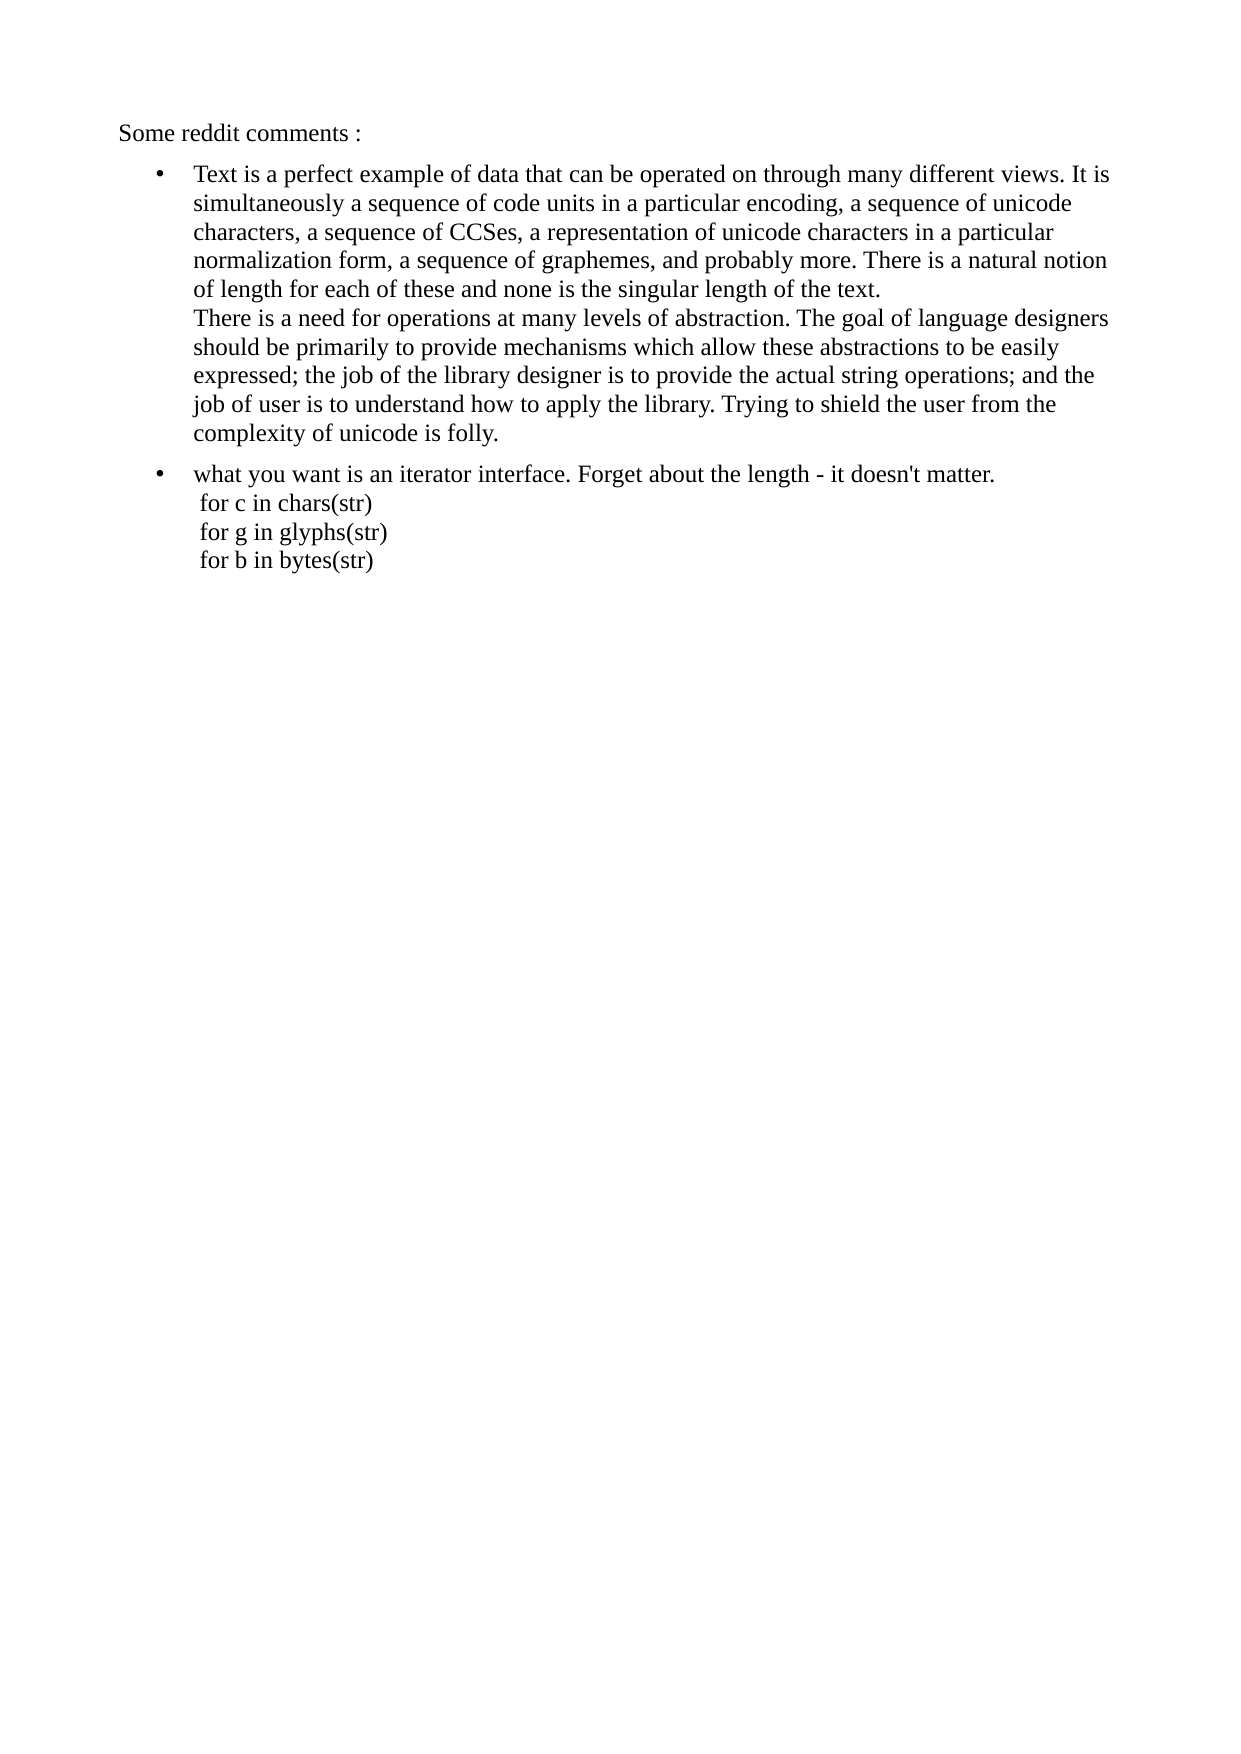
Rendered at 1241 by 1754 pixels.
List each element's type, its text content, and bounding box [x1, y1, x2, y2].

list Text is a perfect example of data that can be operated on through many different views. It is simultaneously a sequence of code units in a particular encoding, a sequence of unicode characters, a sequence of CCSes, a representation of unicode characters in a particular normalization form, a sequence of graphemes, and probably more. There is a natural notion of length for each of these and none is the singular length of the text. There is a need for operations at many levels of abstraction. The goal of language designers should be primarily to provide mechanisms which allow these abstractions to be easily expressed; the job of the library designer is to provide the actual string operations; and the job of user is to understand how to apply the library. Trying to shield the user from the complexity of unicode is folly. [156, 159, 1122, 447]
list what you want is an iterator interface. Forget about the length - it doesn't matter. for c in chars(str) for g in glyphs(str) for b in bytes(str) [156, 459, 1122, 574]
text Some reddit comments : [118, 118, 1122, 147]
